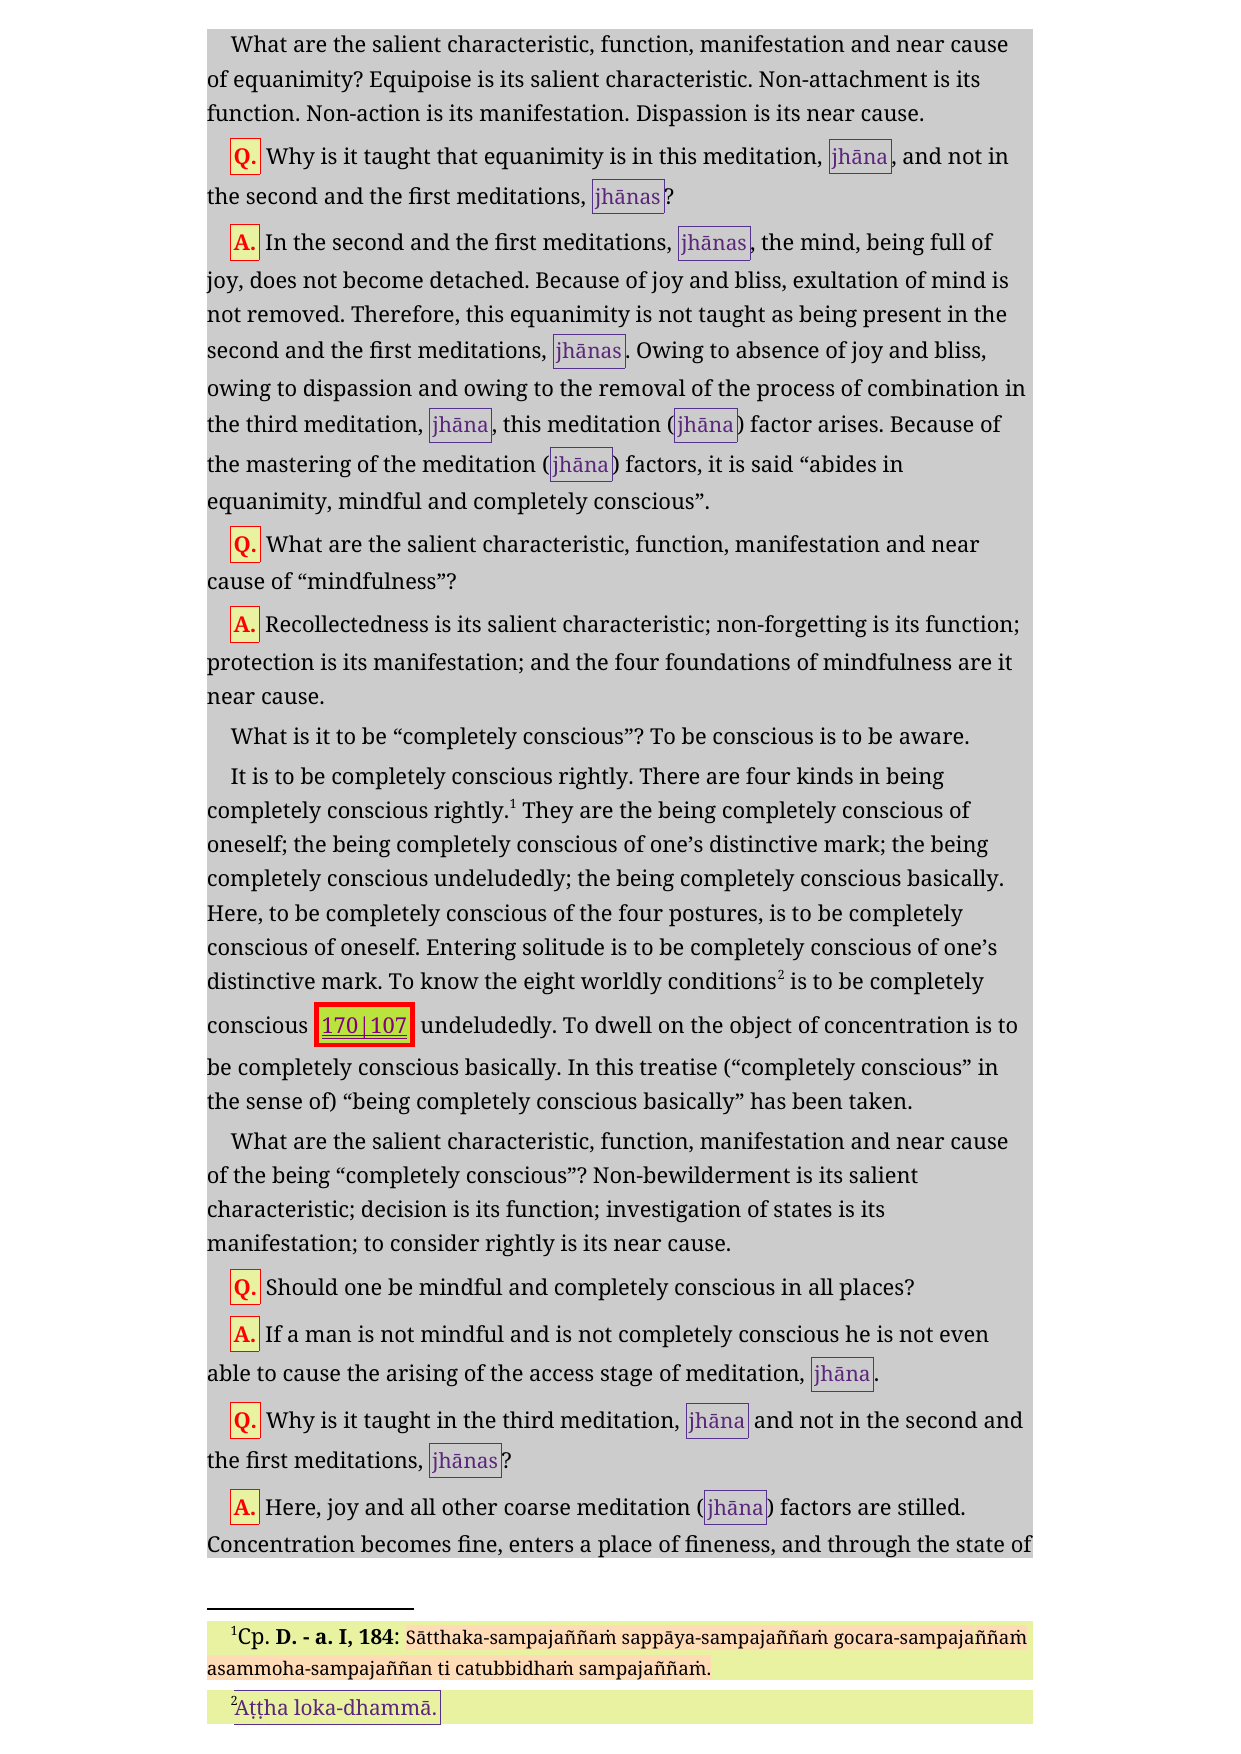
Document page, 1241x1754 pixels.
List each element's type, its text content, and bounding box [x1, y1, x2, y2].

text A. If a man is not mindful and is not completely conscious he is not even able to cause the arising of the access stage of meditation, jhāna. [207, 1316, 1033, 1391]
text Should one be mindful and completely conscious in all places? [261, 1268, 1033, 1304]
text Cp. D. - a. I, 184: Sātthaka-sampajaññaṁ sappāya-sampajaññaṁ gocara-sampajaññaṁ asammoha-sampajaññan ti catubbidhaṁ sampajaññaṁ. [207, 1621, 1033, 1680]
text Q. [207, 1268, 260, 1304]
text It is to be completely conscious rightly. There are four kinds in being completely conscious rightly. They are the being completely conscious of oneself; the being completely conscious of one’s distinctive mark; the being completely conscious undeludedly; the being completely conscious basically. Here, to be completely conscious of the four postures, is to be completely conscious of oneself. Entering solitude is to be completely conscious of one’s distinctive mark. To know the eight worldly conditions is to be completely conscious 170|107 undeludedly. To dwell on the object of concentration is to be completely conscious basically. In this treatise (“completely conscious” in the sense of) “being completely conscious basically” has been taken. [207, 761, 1033, 1116]
text [441, 1690, 1033, 1724]
text What are the salient characteristic, function, manifestation and near cause of the being “completely conscious”? Non-bewilderment is its salient characteristic; decision is its function; investigation of states is its manifestation; to consider rightly is its near cause. [207, 1126, 1033, 1258]
text Q. What are the salient characteristic, function, manifestation and near cause of “mindfulness”? [207, 526, 1033, 596]
text Q. Why is it taught that equanimity is in this meditation, jhāna, and not in the second and the first meditations, jhānas? [207, 138, 1033, 213]
text A. Recollectedness is its salient characteristic; non-forgetting is its function; protection is its manifestation; and the four foundations of mindfulness are it near cause. [207, 606, 1033, 710]
text A. Here, joy and all other coarse meditation (jhāna) factors are stilled. Concentration becomes fine, enters a place of fineness, and through the state of [207, 1488, 1033, 1558]
text Aṭṭha loka-dhammā. [207, 1690, 440, 1724]
text A. In the second and the first meditations, jhānas, the mind, being full of joy, does not become detached. Because of joy and bliss, exultation of mind is not removed. Therefore, this equanimity is not taught as being present in the second and the first meditations, jhānas. Owing to absence of joy and bliss, owing to dispassion and owing to the removal of the process of combination in the third meditation, jhāna, this meditation (jhāna) factor arises. Because of the mastering of the meditation (jhāna) factors, it is said “abides in equanimity, mindful and completely conscious”. [207, 224, 1033, 516]
text What are the salient characteristic, function, manifestation and near cause of equanimity? Equipoise is its salient characteristic. Non-attachment is its function. Non-action is its manifestation. Dispassion is its near cause. [207, 29, 1033, 128]
text Q. Why is it taught in the third meditation, jhāna and not in the second and the first meditations, jhānas? [207, 1402, 1033, 1477]
text What is it to be “completely conscious”? To be conscious is to be aware. [207, 721, 1033, 751]
